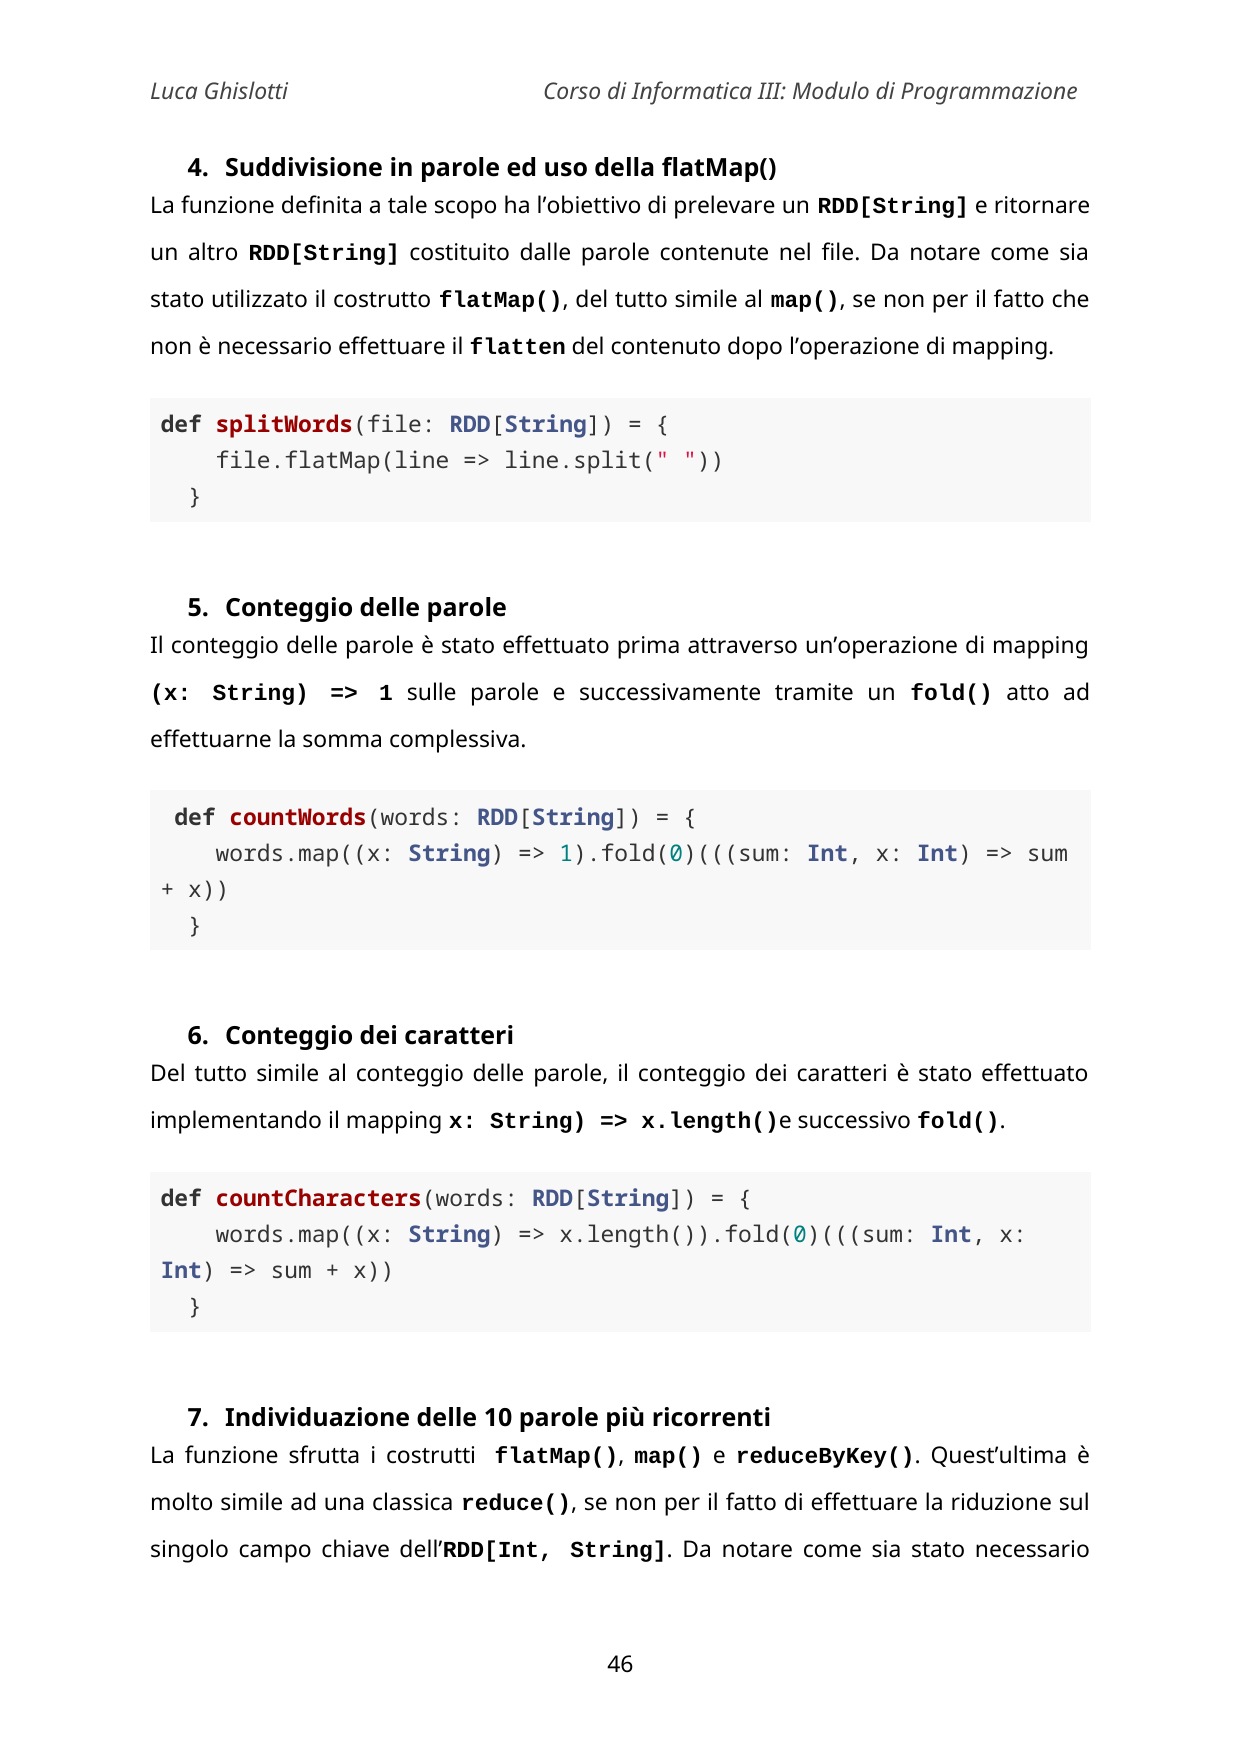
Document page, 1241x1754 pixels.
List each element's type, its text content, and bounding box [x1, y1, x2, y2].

table_header def countCharacters(words: RDD[String]) = { words.map((x: String) => x.length()).fold(0)(((sum: Int, x: Int) => sum + x)) } [150, 1172, 1091, 1332]
text La funzione sfrutta i costrutti flatMap(), map() e reduceByKey(). Quest’ultima è molto simile ad una classica reduce(), se non per il fatto di effettuare la riduzione sul singolo campo chiave dell’RDD[Int, String]. Da notare come sia stato necessario [150, 1438, 1090, 1564]
text Il conteggio delle parole è stato effettuato prima attraverso un’operazione di mapping (x: String) => 1 sulle parole e successivamente tramite un fold() atto ad effettuarne la somma complessiva. [150, 629, 1090, 754]
text Del tutto simile al conteggio delle parole, il conteggio dei caratteri è stato effettuato implementando il mapping x: String) => x.length()e successivo fold(). [150, 1057, 1090, 1135]
table_header def splitWords(file: RDD[String]) = { file.flatMap(line => line.split(" ")) } [150, 398, 1091, 522]
subtitle Conteggio delle parole [187, 589, 1090, 624]
subtitle Conteggio dei caratteri [187, 1018, 1090, 1052]
table_header def countWords(words: RDD[String]) = { words.map((x: String) => 1).fold(0)(((sum: Int, x: Int) => sum + x)) } [150, 790, 1091, 950]
text La funzione definita a tale scopo ha l’obiettivo di prelevare un RDD[String] e ritornare un altro RDD[String] costituito dalle parole contenute nel file. Da notare come sia stato utilizzato il costrutto flatMap(), del tutto simile al map(), se non per il fatto che non è necessario effettuare il flatten del contenuto dopo l’operazione di mapping. [150, 189, 1090, 361]
subtitle Individuazione delle 10 parole più ricorrenti [187, 1399, 1090, 1433]
subtitle Suddivisione in parole ed uso della flatMap() [187, 150, 1090, 184]
